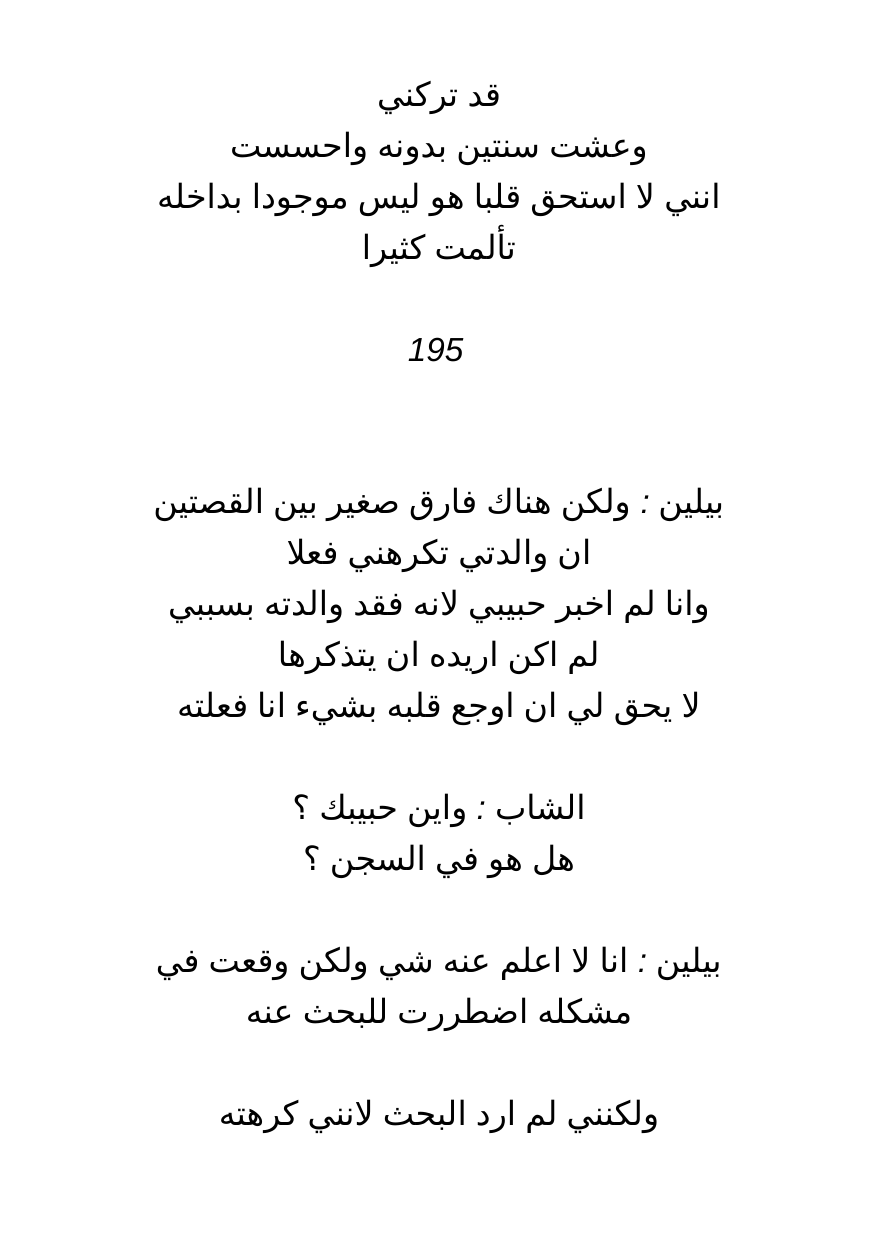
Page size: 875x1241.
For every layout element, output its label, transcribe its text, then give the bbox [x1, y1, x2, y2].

text قد تركني [75, 75, 799, 113]
text ولكنني لم ارد البحث لانني كرهته [75, 1094, 799, 1132]
text مشكله اضطررت للبحث عنه [75, 992, 799, 1030]
text لا يحق لي ان اوجع قلبه بشيء انا فعلته [75, 686, 799, 725]
text 195 [75, 330, 799, 368]
text الشاب : واين حبيبك ؟ [75, 788, 799, 827]
text بيلين : انا لا اعلم عنه شي ولكن وقعت في [75, 941, 799, 979]
text وعشت سنتين بدونه واحسست [75, 126, 799, 164]
text لم اكن اريده ان يتذكرها [75, 635, 799, 674]
text ان والدتي تكرهني فعلا [75, 533, 799, 572]
text وانا لم اخبر حبيبي لانه فقد والدته بسببي [75, 584, 799, 623]
text انني لا استحق قلبا هو ليس موجودا بداخله [75, 177, 799, 215]
text هل هو في السجن ؟ [75, 839, 799, 877]
text تألمت كثيرا [75, 228, 799, 266]
text بيلين : ولكن هناك فارق صغير بين القصتين [75, 482, 799, 521]
